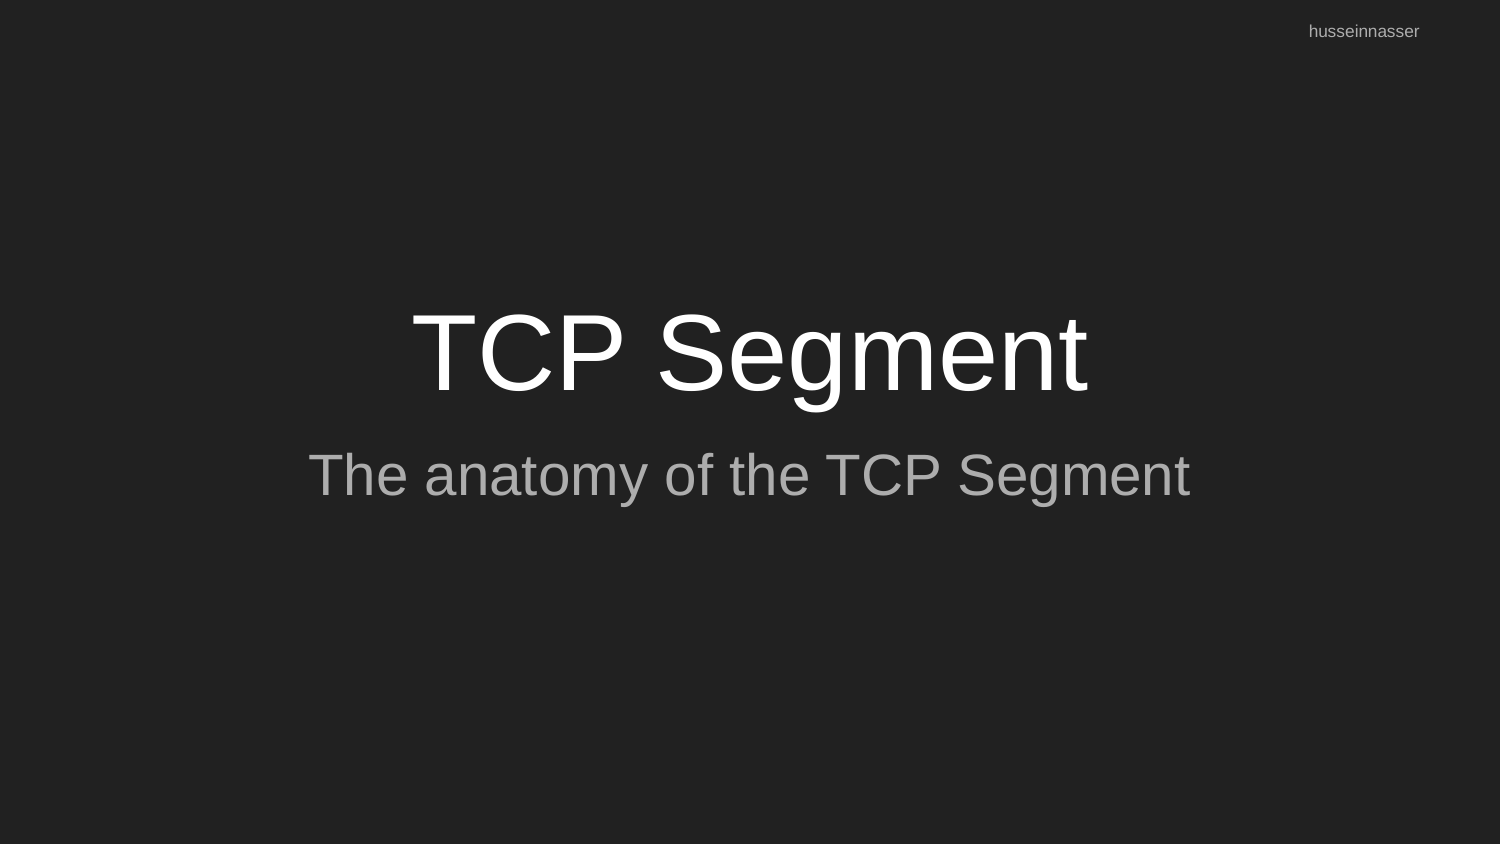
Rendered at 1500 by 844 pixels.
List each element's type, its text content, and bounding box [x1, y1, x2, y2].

title TCP Segment [51, 90, 1449, 421]
subtitle The anatomy of the TCP Segment [51, 421, 1449, 552]
subtitle husseinnasser [1236, 11, 1492, 53]
